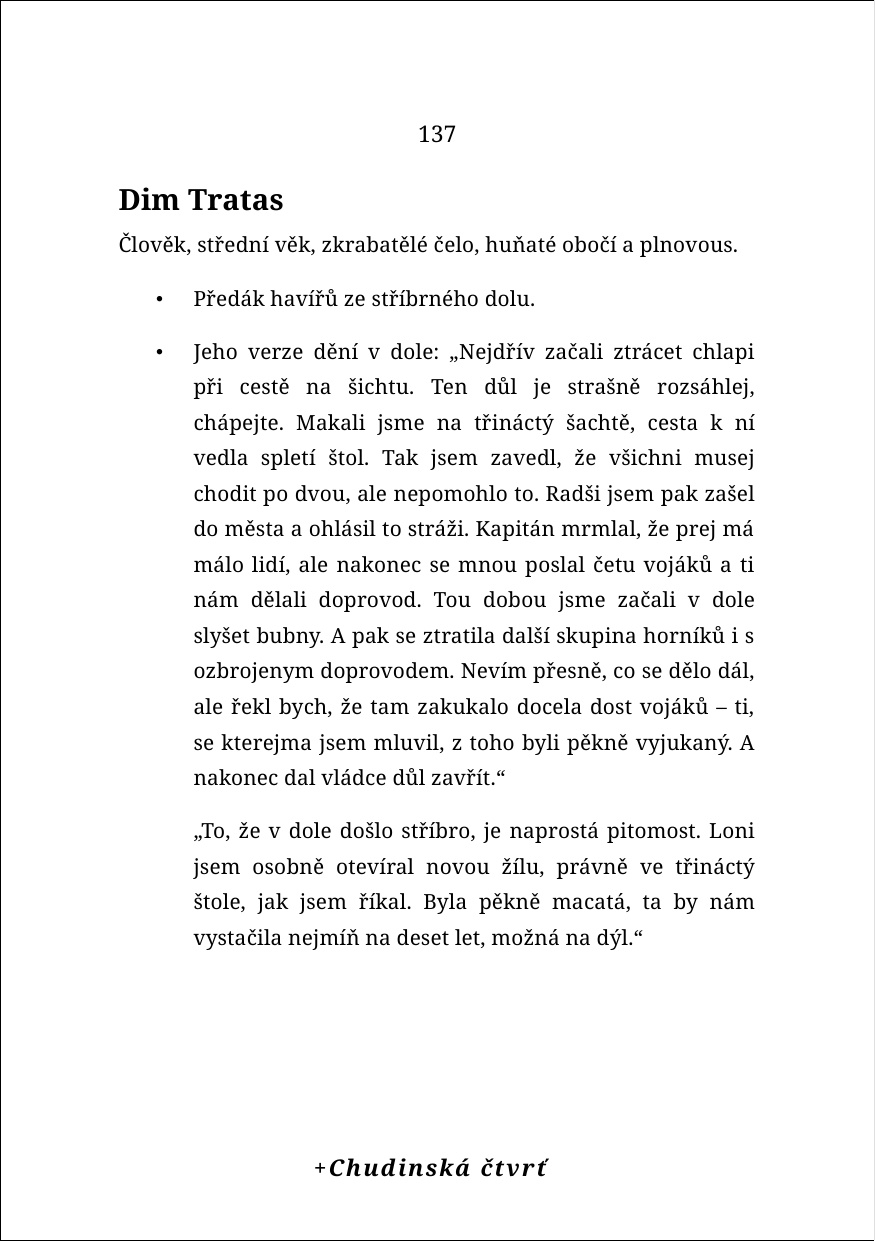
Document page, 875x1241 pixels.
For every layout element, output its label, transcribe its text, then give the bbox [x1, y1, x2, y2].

list Jeho verze dění v dole: „Nejdřív začali ztrácet chlapi při cestě na šichtu. Ten důl je strašně rozsáhlej, chápejte. Makali jsme na třináctý šachtě, cesta k ní vedla spletí štol. Tak jsem zavedl, že všichni musej chodit po dvou, ale nepomohlo to. Radši jsem pak zašel do města a ohlásil to stráži. Kapitán mrmlal, že prej má málo lidí, ale nakonec se mnou poslal četu vojáků a ti nám dělali doprovod. Tou dobou jsme začali v dole slyšet bubny. A pak se ztratila další skupina horníků i s ozbrojenym doprovodem. Nevím přesně, co se dělo dál, ale řekl bych, že tam zakukalo docela dost vojáků – ti, se kterejma jsem mluvil, z toho byli pěkně vyjukaný. A nakonec dal vládce důl zavřít.“ [156, 337, 756, 792]
list „To, že v dole došlo stříbro, je naprostá pitomost. Loni jsem osobně otevíral novou žílu, právně ve třináctý štole, jak jsem říkal. Byla pěkně macatá, ta by nám vystačila nejmíň na deset let, možná na dýl.“ [156, 816, 756, 951]
text Člověk, střední věk, zkrabatělé čelo, huňaté obočí a plnovous. [118, 230, 756, 259]
subtitle Dim Tratas [118, 179, 756, 219]
list Předák havířů ze stříbrného dolu. [156, 284, 756, 312]
